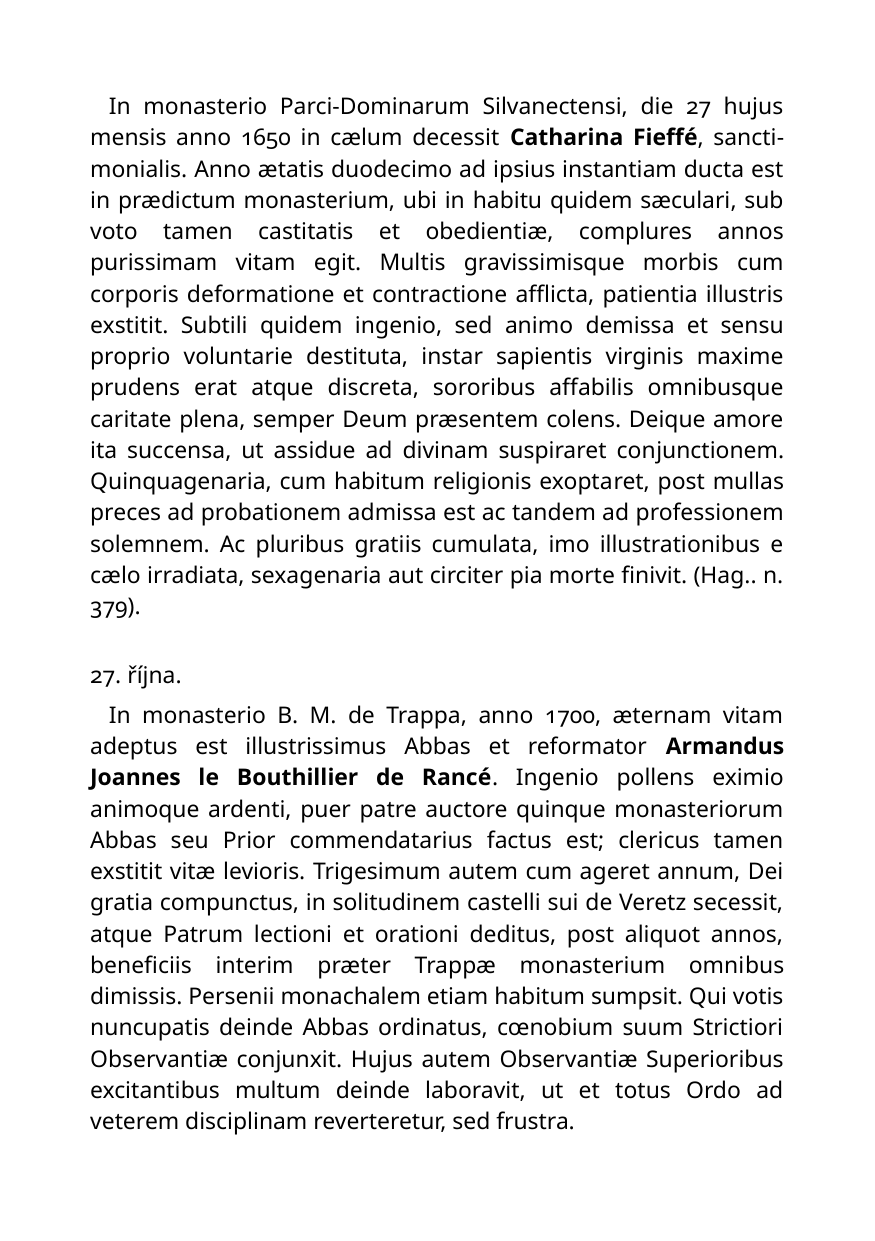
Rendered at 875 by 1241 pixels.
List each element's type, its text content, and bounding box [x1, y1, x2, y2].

text In monasterio Parci-Dominarum Silvanectensi, die 27 hujus mensis anno 1650 in cælum decessit Catharina Fieffé, sancti­monialis. Anno ætatis duodecimo ad ipsius instantiam ducta est in prædictum monasterium, ubi in habitu quidem sæculari, sub voto tamen castitatis et obedientiæ, complures annos purissimam vitam egit. Multis gravissimisque morbis cum corporis deformatione et contractione afflicta, patientia illustris exstitit. Subtili quidem ingenio, sed animo demissa et sensu proprio voluntarie destituta, instar sapientis virginis maxime prudens erat atque discreta, sororibus affabilis omnibusque caritate plena, semper Deum præsentem colens. Deique amore ita succensa, ut assidue ad divinam suspiraret con­junctionem. Quinquagenaria, cum habitum religionis exopta­ret, post mullas preces ad probationem admissa est ac tandem ad professionem solemnem. Ac pluribus gratiis cumulata, imo illustrationibus e cælo irradiata, sexagenaria aut circiter pia morte finivit. (Hag.. n. 379). [90, 90, 784, 621]
text In monasterio B. M. de Trappa, anno 1700, æternam vitam adeptus est illustrissimus Abbas et reformator Armandus Joannes le Bouthillier de Rancé. Ingenio pollens eximio animoque ardenti, puer patre auctore quinque monasteriorum Abbas seu Prior commendatarius factus est; clericus tamen exstitit vitæ levioris. Trigesimum autem cum ageret annum, Dei gratia compunctus, in solitudinem castelli sui de Veretz secessit, atque Patrum lectioni et orationi deditus, post aliquot annos, beneficiis interim præter Trappæ monasterium omni­bus dimissis. Persenii monachalem etiam habitum sumpsit. Qui votis nuncupatis deinde Abbas ordinatus, cœnobium suum Strictiori Observantiæ conjunxit. Hujus autem Observantiæ Superioribus excitantibus multum deinde laboravit, ut et totus Ordo ad veterem disciplinam reverteretur, sed frustra. [90, 699, 784, 1136]
text 27. října. [90, 658, 784, 690]
